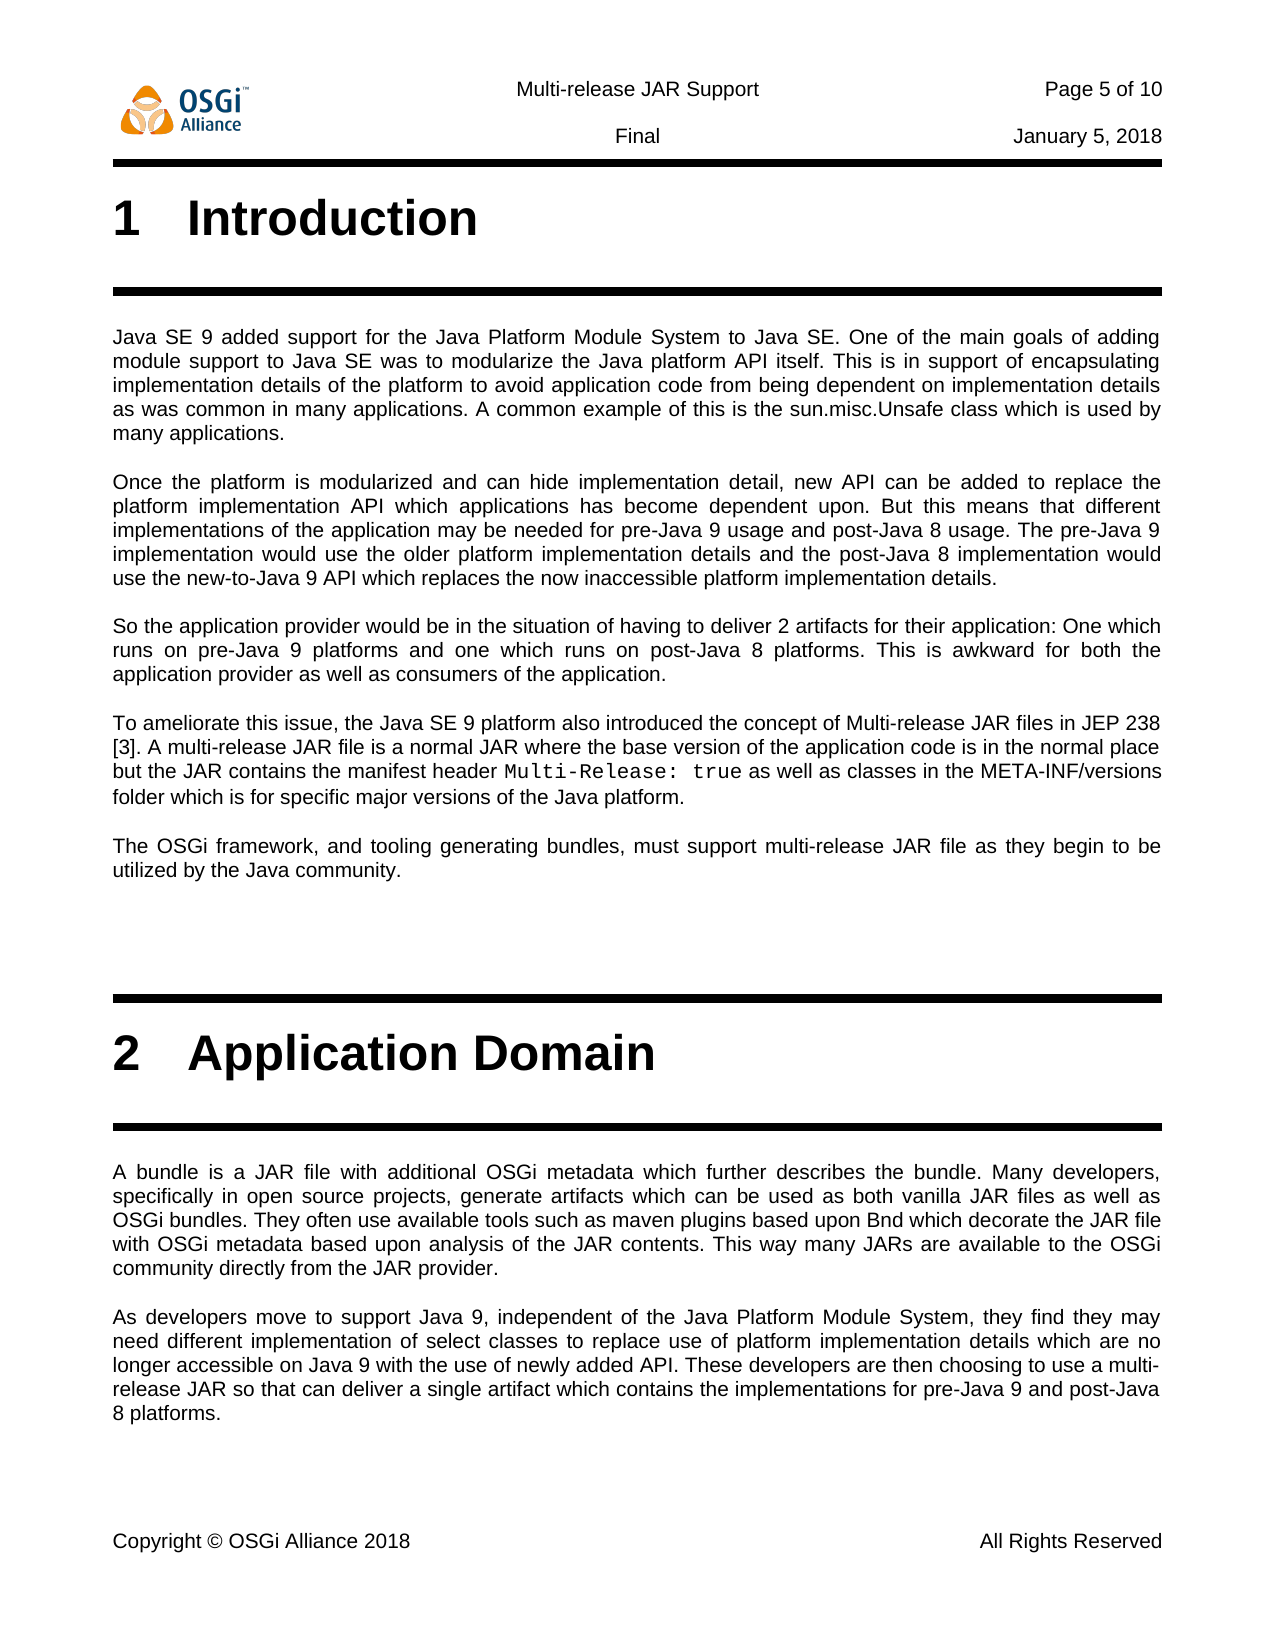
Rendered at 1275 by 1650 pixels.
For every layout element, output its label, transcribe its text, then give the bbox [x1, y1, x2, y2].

subtitle Introduction [112, 160, 1162, 296]
text The OSGi framework, and tooling generating bundles, must support multi-release JAR file as they begin to be utilized by the Java community. [112, 834, 1162, 882]
text Java SE 9 added support for the Java Platform Module System to Java SE. One of the main goals of adding module support to Java SE was to modularize the Java platform API itself. This is in support of encapsulating implementation details of the platform to avoid application code from being dependent on implementation details as was common in many applications. A common example of this is the sun.misc.Unsafe class which is used by many applications. [112, 325, 1162, 444]
text Once the platform is modularized and can hide implementation detail, new API can be added to replace the platform implementation API which applications has become dependent upon. But this means that different implementations of the application may be needed for pre-Java 9 usage and post-Java 8 usage. The pre-Java 9 implementation would use the older platform implementation details and the post-Java 8 implementation would use the new-to-Java 9 API which replaces the now inaccessible platform implementation details. [112, 469, 1162, 589]
picture [113, 78, 257, 142]
text To ameliorate this issue, the Java SE 9 platform also introduced the concept of Multi-release JAR files in JEP 238 [3]. A multi-release JAR file is a normal JAR where the base version of the application code is in the normal place but the JAR contains the manifest header Multi-Release: true as well as classes in the META-INF/versions folder which is for specific major versions of the Java platform. [112, 711, 1162, 809]
text A bundle is a JAR file with additional OSGi metadata which further describes the bundle. Many developers, specifically in open source projects, generate artifacts which can be used as both vanilla JAR files as well as OSGi bundles. They often use available tools such as maven plugins based upon Bnd which decorate the JAR file with OSGi metadata based upon analysis of the JAR contents. This way many JARs are available to the OSGi community directly from the JAR provider. [112, 1160, 1162, 1280]
subtitle Application Domain [112, 995, 1162, 1131]
text So the application provider would be in the situation of having to deliver 2 artifacts for their application: One which runs on pre-Java 9 platforms and one which runs on post-Java 8 platforms. This is awkward for both the application provider as well as consumers of the application. [112, 614, 1162, 686]
text As developers move to support Java 9, independent of the Java Platform Module System, they find they may need different implementation of select classes to replace use of platform implementation details which are no longer accessible on Java 9 with the use of newly added API. These developers are then choosing to use a multi-release JAR so that can deliver a single artifact which contains the implementations for pre-Java 9 and post-Java 8 platforms. [112, 1305, 1162, 1425]
